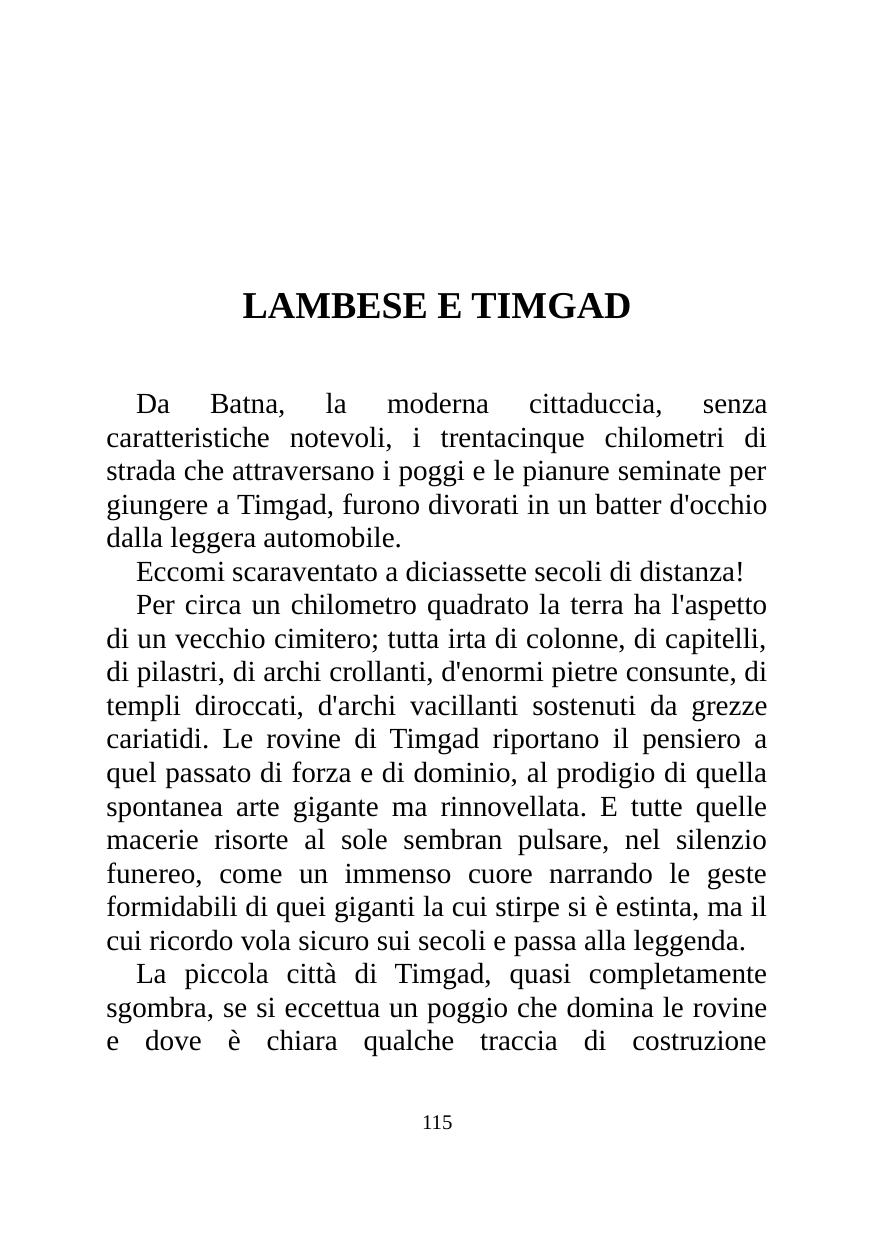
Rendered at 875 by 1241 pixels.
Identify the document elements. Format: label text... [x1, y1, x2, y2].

text Da Batna, la moderna cittaduccia, senza caratteristiche notevoli, i trentacinque chilometri di strada che attraversano i poggi e le pianure seminate per giungere a Timgad, furono divorati in un batter d'occhio dalla leggera automobile. [106, 386, 768, 554]
subtitle LAMBESE E TIMGAD [106, 283, 768, 327]
text Eccomi scaraventato a diciassette secoli di distanza! [106, 554, 768, 587]
text La piccola città di Timgad, quasi completamente sgombra, se si eccettua un poggio che domina le rovine e dove è chiara qualche traccia di costruzione [106, 956, 768, 1057]
text Per circa un chilometro quadrato la terra ha l'aspetto di un vecchio cimitero; tutta irta di colonne, di capitelli, di pilastri, di archi crollanti, d'enormi pietre consunte, di templi diroccati, d'archi vacillanti sostenuti da grezze cariatidi. Le rovine di Timgad riportano il pensiero a quel passato di forza e di dominio, al prodigio di quella spontanea arte gigante ma rinnovellata. E tutte quelle macerie risorte al sole sembran pulsare, nel silenzio funereo, come un immenso cuore narrando le geste formidabili di quei giganti la cui stirpe si è estinta, ma il cui ricordo vola sicuro sui secoli e passa alla leggenda. [106, 587, 768, 956]
